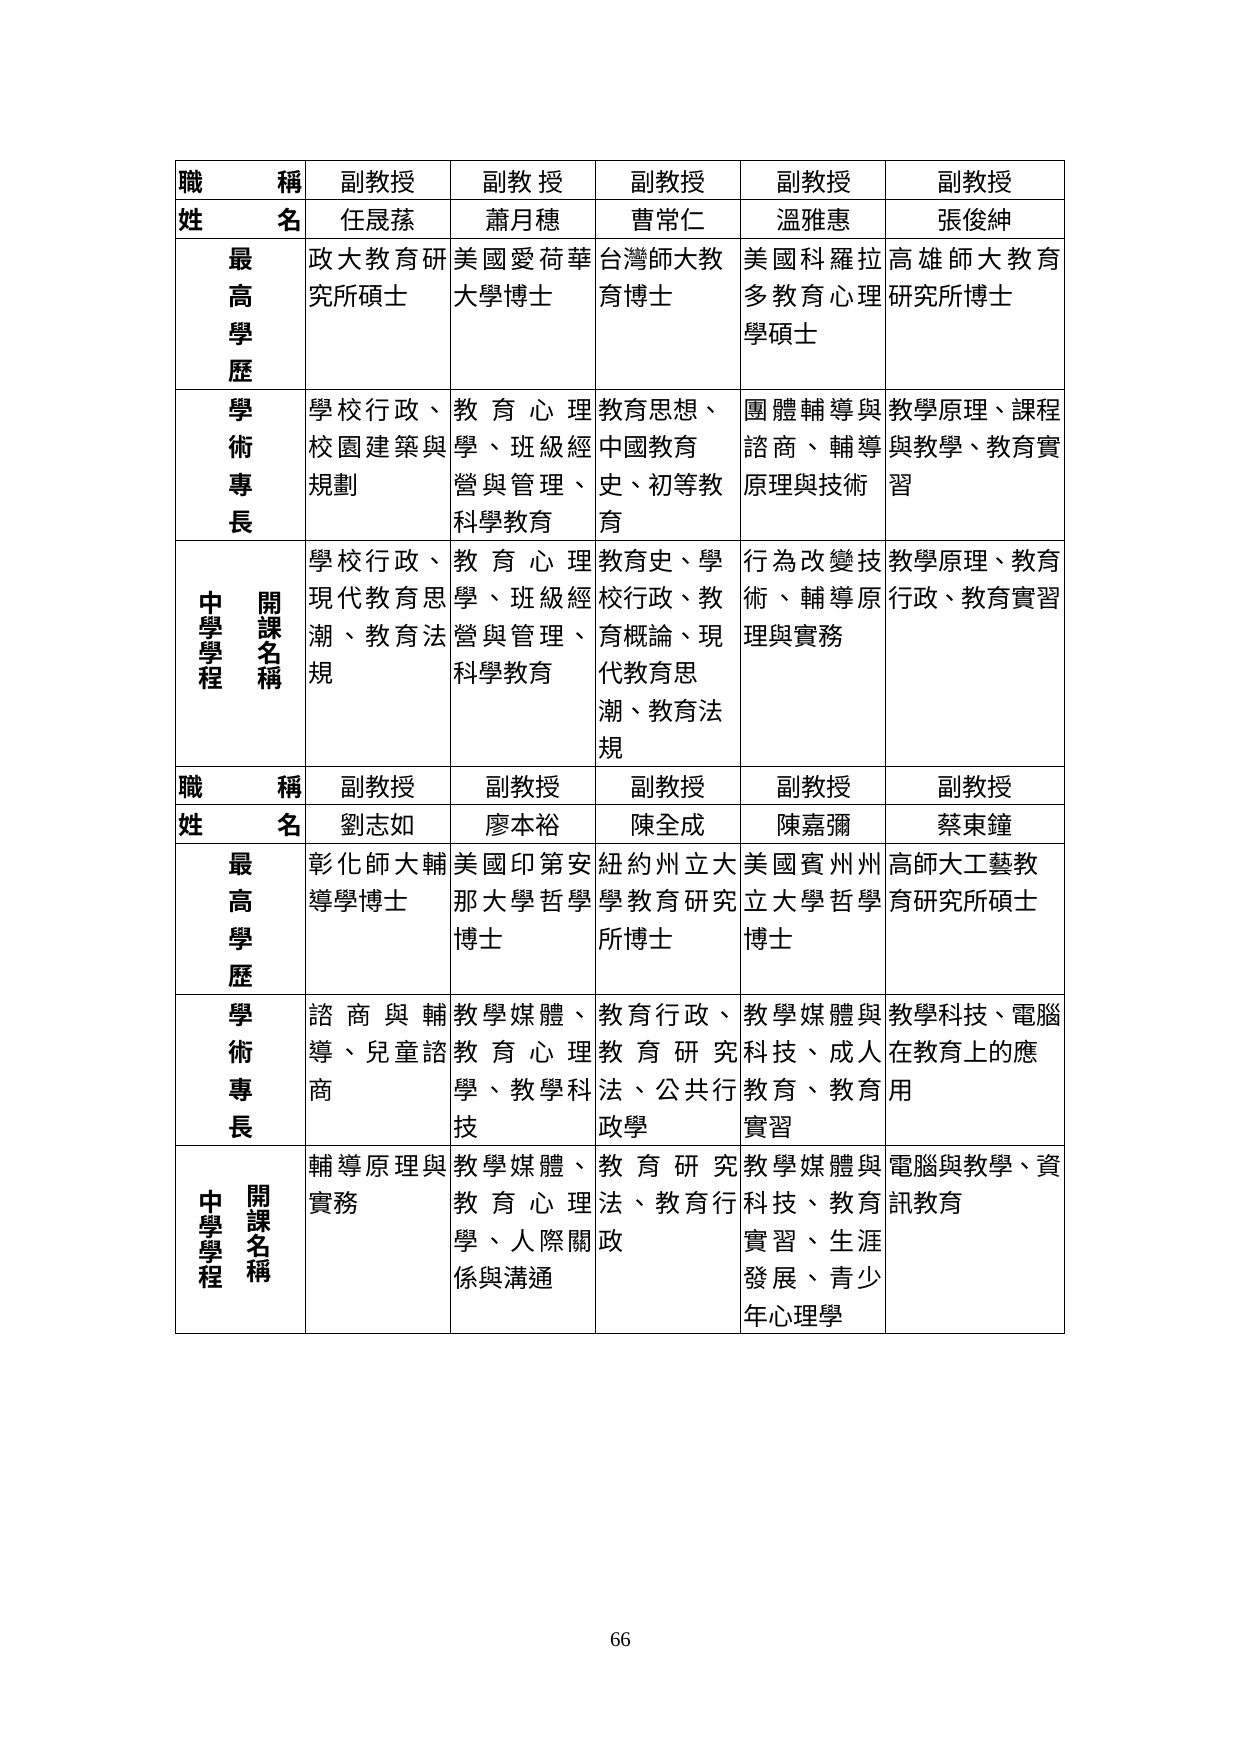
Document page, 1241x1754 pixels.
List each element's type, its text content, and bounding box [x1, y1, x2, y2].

table_cell 教學媒體、教育心理學、教學科技 [451, 995, 595, 1145]
table_cell 學 術 專 長 [176, 995, 305, 1145]
table_cell 諮商與輔導、兒童諮商 [306, 995, 450, 1145]
table_cell 副教授 [596, 767, 740, 804]
table_cell 最 高 學 歷 [176, 239, 305, 388]
table_cell 副教授 [741, 767, 885, 804]
table_cell 姓名 [176, 805, 305, 843]
table_cell 姓名 [176, 200, 305, 237]
table_cell 政大教育研究所碩士 [306, 239, 450, 388]
table_cell 副教授 [306, 767, 450, 804]
table_cell 教學科技、電腦在教育上的應用 [886, 995, 1064, 1145]
table_cell 台灣師大教育博士 [596, 239, 740, 388]
table_cell 教學媒體與科技、成人教育、教育實習 [741, 995, 885, 1145]
table_cell 陳全成 [596, 805, 740, 843]
table_cell 蕭月穗 [451, 200, 595, 237]
table_cell 教育行政、教育研究法、公共行政學 [596, 995, 740, 1145]
table_cell 副教授 [886, 767, 1064, 804]
table_cell 教育研究法、教育行政 [596, 1146, 740, 1333]
table_cell 學 術 專 長 [176, 390, 305, 539]
table_cell 開課名稱 中學學程 [176, 1146, 305, 1333]
table_cell 蔡東鐘 [886, 805, 1064, 843]
table_cell 任晟蓀 [306, 200, 450, 237]
table_cell 高雄師大教育研究所博士 [886, 239, 1064, 388]
table_cell 張俊紳 [886, 200, 1064, 237]
table_cell 輔導原理與實務 [306, 1146, 450, 1333]
table_cell 行為改變技術、輔導原理與實務 [741, 541, 885, 766]
table_cell 彰化師大輔導學博士 [306, 844, 450, 994]
table_cell 教學原理、課程與教學、教育實習 [886, 390, 1064, 539]
table_header 副教 授 [451, 161, 595, 199]
table_cell 職稱 [176, 767, 305, 804]
table_cell 教學媒體與科技、教育實習、生涯發展、青少年心理學 [741, 1146, 885, 1333]
table_cell 劉志如 [306, 805, 450, 843]
table_cell 美國科羅拉多教育心理學碩士 [741, 239, 885, 388]
table_cell 教育心理學、班級經營與管理、科學教育 [451, 390, 595, 539]
table_header 副教授 [596, 161, 740, 199]
table_header 副教授 [886, 161, 1064, 199]
table_cell 開課名稱 中學學程 [176, 541, 305, 766]
table_cell 教學媒體、教育心理學、人際關係與溝通 [451, 1146, 595, 1333]
table_header 職稱 [176, 161, 305, 199]
table_cell 教學原理、教育行政、教育實習 [886, 541, 1064, 766]
table_cell 曹常仁 [596, 200, 740, 237]
table_header 副教授 [306, 161, 450, 199]
table_cell 電腦與教學、資訊教育 [886, 1146, 1064, 1333]
table_cell 教育史、學校行政、教育概論、現代教育思潮、教育法規 [596, 541, 740, 766]
table_cell 廖本裕 [451, 805, 595, 843]
table_cell 美國印第安那大學哲學博士 [451, 844, 595, 994]
table_header 副教授 [741, 161, 885, 199]
table_cell 陳嘉彌 [741, 805, 885, 843]
table_cell 學校行政、校園建築與規劃 [306, 390, 450, 539]
table_cell 副教授 [451, 767, 595, 804]
table_cell 美國賓州州立大學哲學博士 [741, 844, 885, 994]
table_cell 最 高 學 歷 [176, 844, 305, 994]
table_cell 教育思想、中國教育史、初等教育 [596, 390, 740, 539]
table_cell 溫雅惠 [741, 200, 885, 237]
table_cell 團體輔導與諮商、輔導原理與技術 [741, 390, 885, 539]
table_cell 美國愛荷華大學博士 [451, 239, 595, 388]
table_cell 紐約州立大學教育研究所博士 [596, 844, 740, 994]
table_cell 教育心理學、班級經營與管理、科學教育 [451, 541, 595, 766]
table_cell 高師大工藝教育研究所碩士 [886, 844, 1064, 994]
table_cell 學校行政、現代教育思潮、教育法規 [306, 541, 450, 766]
